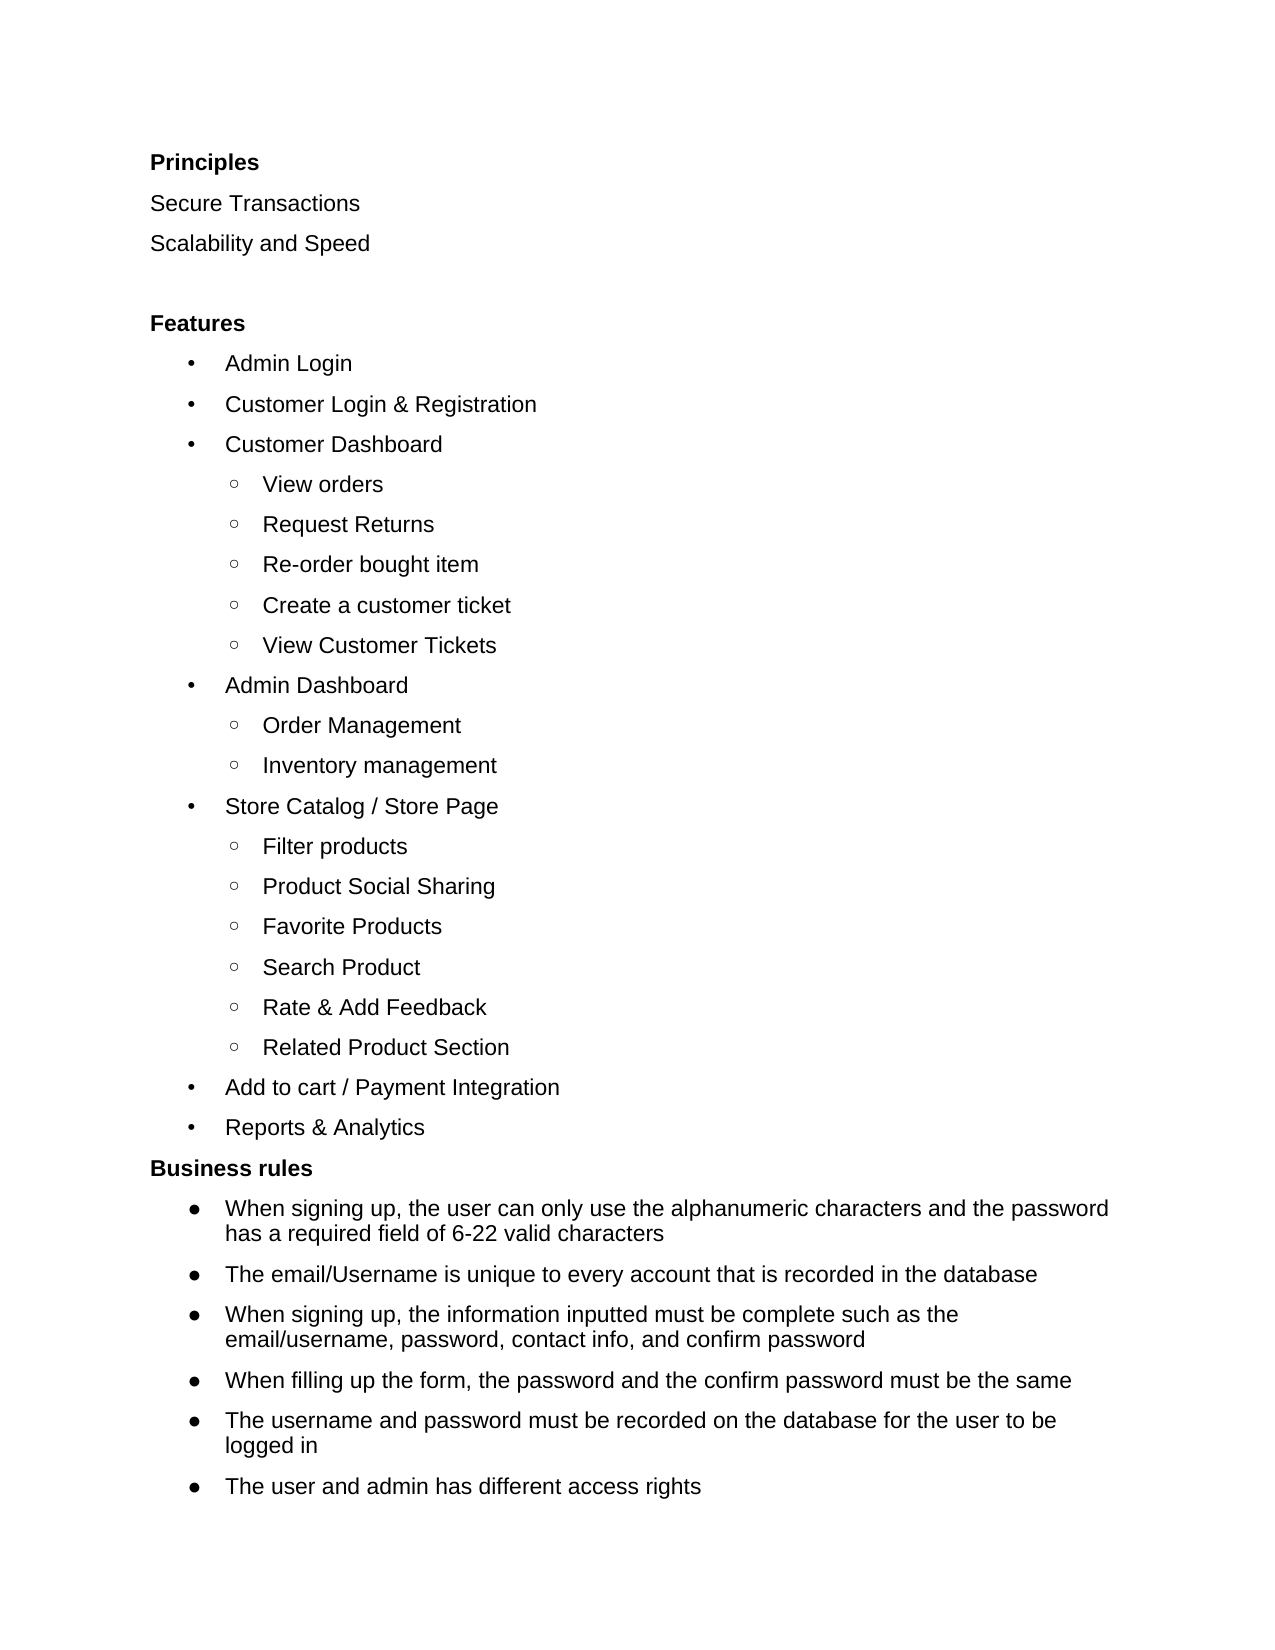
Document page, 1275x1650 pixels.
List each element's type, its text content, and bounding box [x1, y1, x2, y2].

list When signing up, the information inputted must be complete such as the email/username, password, contact info, and confirm password [187, 1301, 1125, 1353]
list The user and admin has different access rights [187, 1473, 1125, 1499]
list When signing up, the user can only use the alphanumeric characters and the password has a required field of 6-22 valid characters [187, 1195, 1125, 1247]
list Store Catalog / Store Page [187, 793, 1125, 819]
list Customer Dashboard [187, 431, 1125, 457]
text Scalability and Speed [150, 230, 1125, 256]
text Features [150, 311, 1125, 336]
list View Customer Tickets [225, 632, 1125, 658]
text Secure Transactions [150, 190, 1125, 216]
list Admin Login [187, 351, 1125, 377]
list Admin Dashboard [187, 673, 1125, 698]
list Rate & Add Feedback [225, 994, 1125, 1020]
list Re-order bought item [225, 552, 1125, 578]
list Order Management [225, 713, 1125, 738]
list Related Product Section [225, 1034, 1125, 1060]
list Product Social Sharing [225, 874, 1125, 899]
list The email/Username is unique to every account that is recorded in the database [187, 1261, 1125, 1287]
list Filter products [225, 833, 1125, 859]
list Create a customer ticket [225, 592, 1125, 618]
list Inventory management [225, 753, 1125, 779]
list The username and password must be recorded on the database for the user to be logged in [187, 1407, 1125, 1459]
list Customer Login & Registration [187, 391, 1125, 417]
list When filling up the form, the password and the confirm password must be the same [187, 1367, 1125, 1393]
list Search Product [225, 954, 1125, 980]
list Reports & Analytics [187, 1115, 1125, 1141]
text Business rules [150, 1155, 1125, 1181]
list Request Returns [225, 512, 1125, 537]
list Favorite Products [225, 914, 1125, 939]
text Principles [150, 150, 1125, 176]
list View orders [225, 472, 1125, 497]
list Add to cart / Payment Integration [187, 1075, 1125, 1100]
